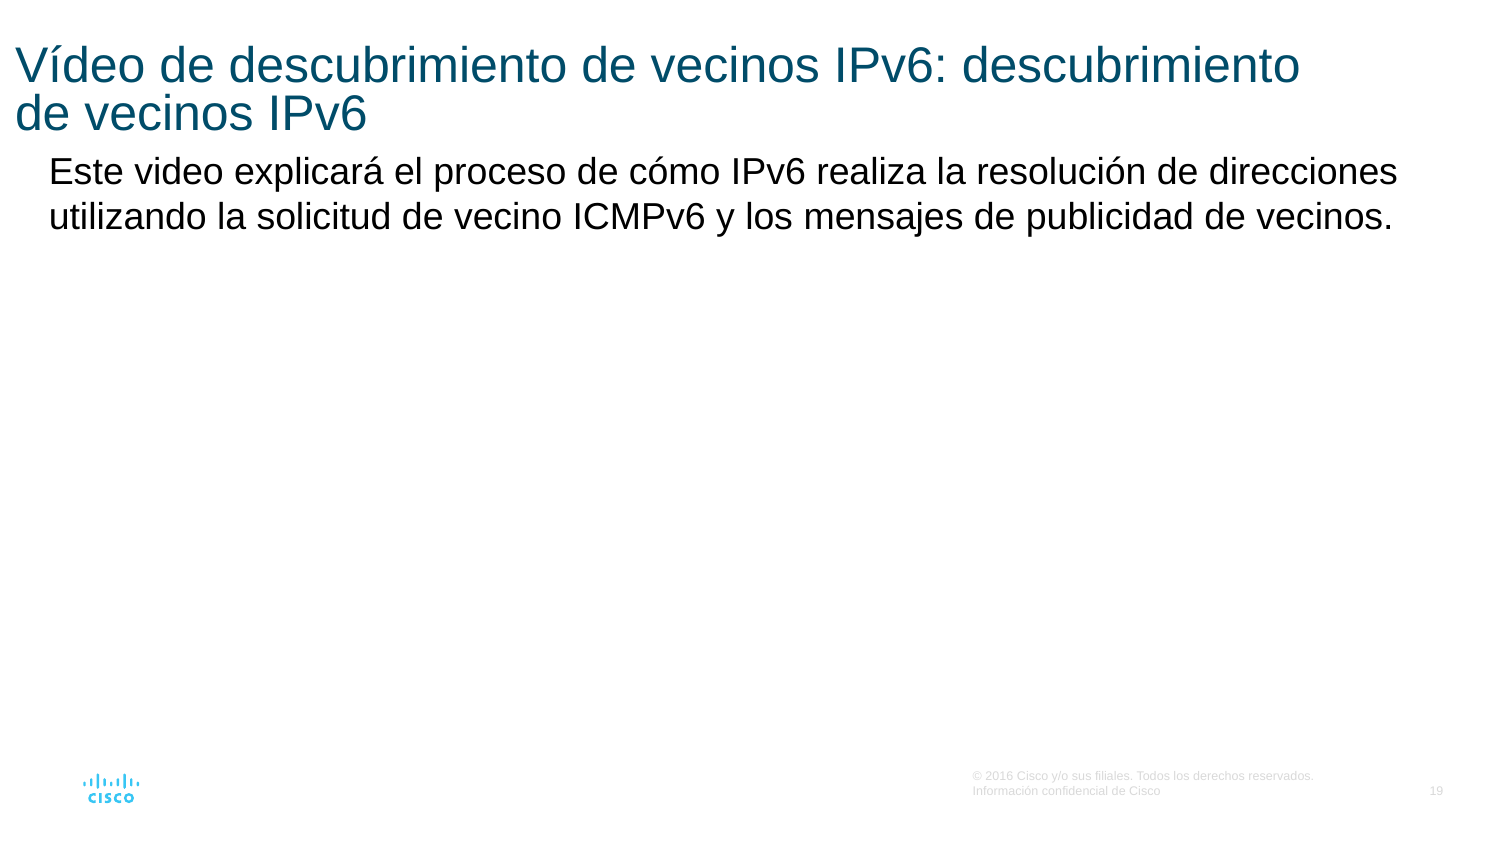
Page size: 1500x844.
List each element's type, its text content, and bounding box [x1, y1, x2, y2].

list Este video explicará el proceso de cómo IPv6 realiza la resolución de direcciones utilizando la solicitud de vecino ICMPv6 y los mensajes de publicidad de vecinos. [34, 139, 1437, 726]
title Vídeo de descubrimiento de vecinos IPv6: descubrimiento de vecinos IPv6 [0, 0, 1369, 121]
